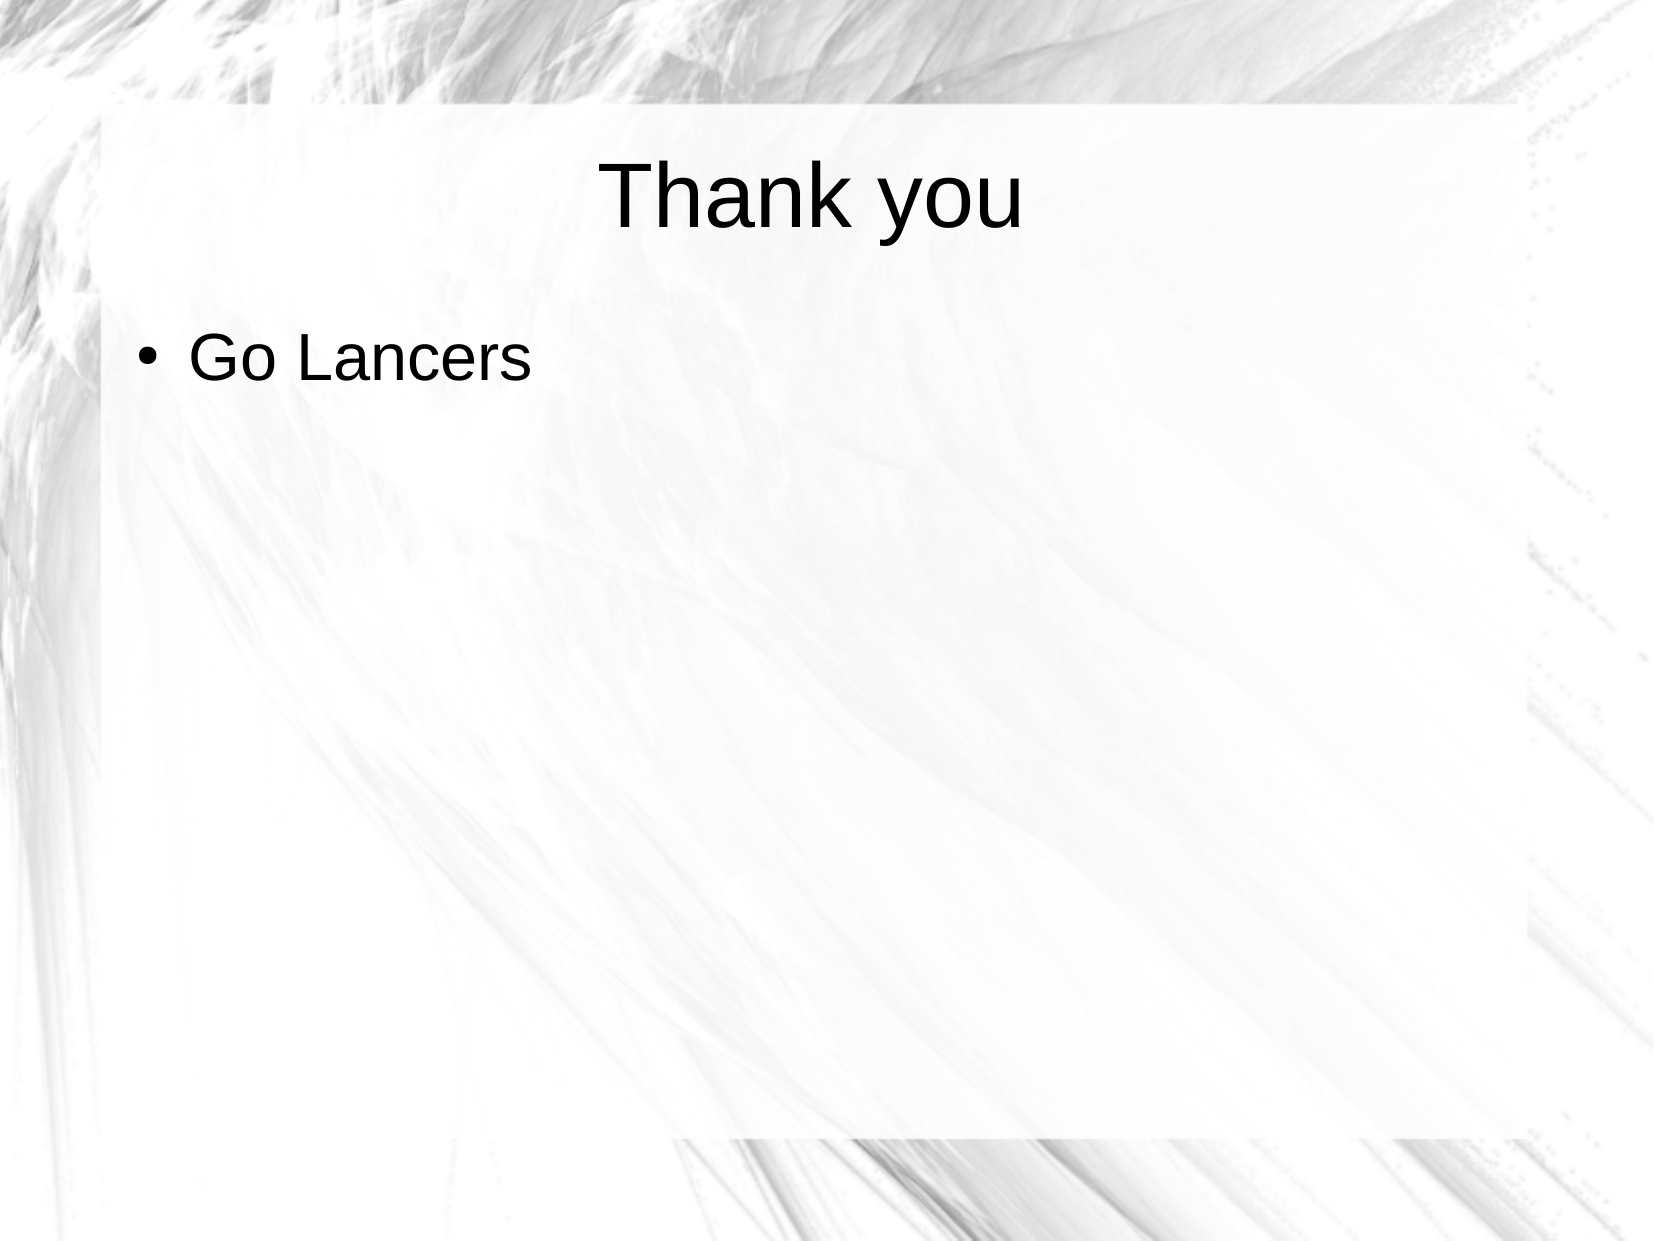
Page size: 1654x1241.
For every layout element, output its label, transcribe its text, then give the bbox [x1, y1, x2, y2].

title Thank you [118, 112, 1506, 281]
list Go Lancers [118, 319, 1571, 945]
picture [0, 0, 1654, 1241]
